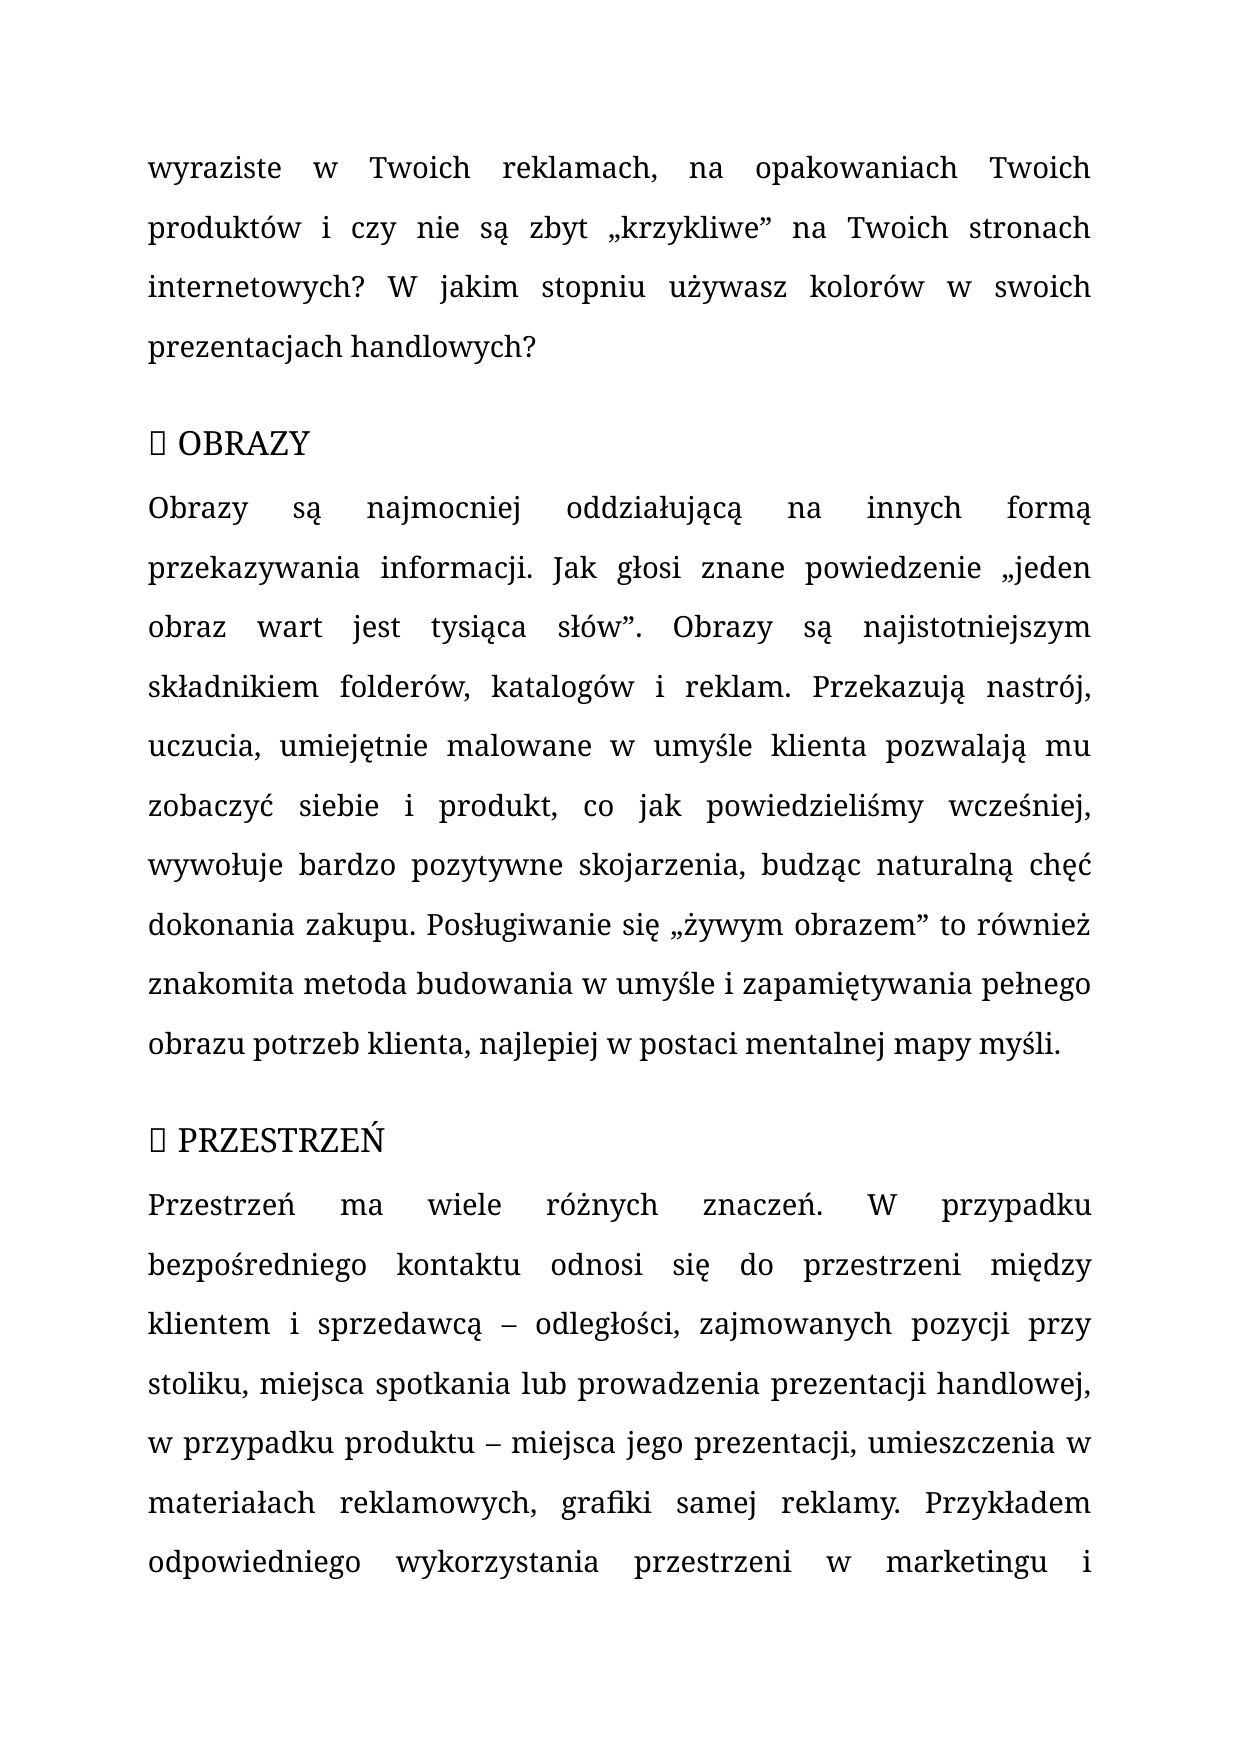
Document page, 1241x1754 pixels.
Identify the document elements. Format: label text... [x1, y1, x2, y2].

text Przestrzeń ma wiele różnych znaczeń. W przypadku bezpośredniego kontaktu odnosi się do przestrzeni między klientem i sprzedawcą – odległości, zajmowanych pozycji przy stoliku, miejsca spotkania lub prowadzenia prezentacji handlowej, w przypadku produktu – miejsca jego prezentacji, umieszczenia w materiałach reklamowych, grafiki samej reklamy. Przykładem odpowiedniego wykorzystania przestrzeni w marketingu i [148, 1185, 1093, 1581]
text Obrazy są najmocniej oddziałującą na innych formą przekazywania informacji. Jak głosi znane powiedzenie „jeden obraz wart jest tysiąca słów”. Obrazy są najistotniejszym składnikiem folderów, katalogów i reklam. Przekazują nastrój, uczucia, umiejętnie malowane w umyśle klienta pozwalają mu zobaczyć siebie i produkt, co jak powiedzieliśmy wcześniej, wywołuje bardzo pozytywne skojarzenia, budząc naturalną chęć dokonania zakupu. Posługiwanie się „żywym obrazem” to również znakomita metoda budowania w umyśle i zapamiętywania pełnego obrazu potrzeb klienta, najlepiej w postaci mentalnej mapy myśli. [148, 488, 1093, 1063]
list OBRAZY [148, 419, 1093, 465]
list PRZESTRZEŃ [148, 1117, 1093, 1162]
text wyraziste w Twoich reklamach, na opakowaniach Twoich produktów i czy nie są zbyt „krzykliwe” na Twoich stronach internetowych? W jakim stopniu używasz kolorów w swoich prezentacjach handlowych? [148, 148, 1093, 366]
